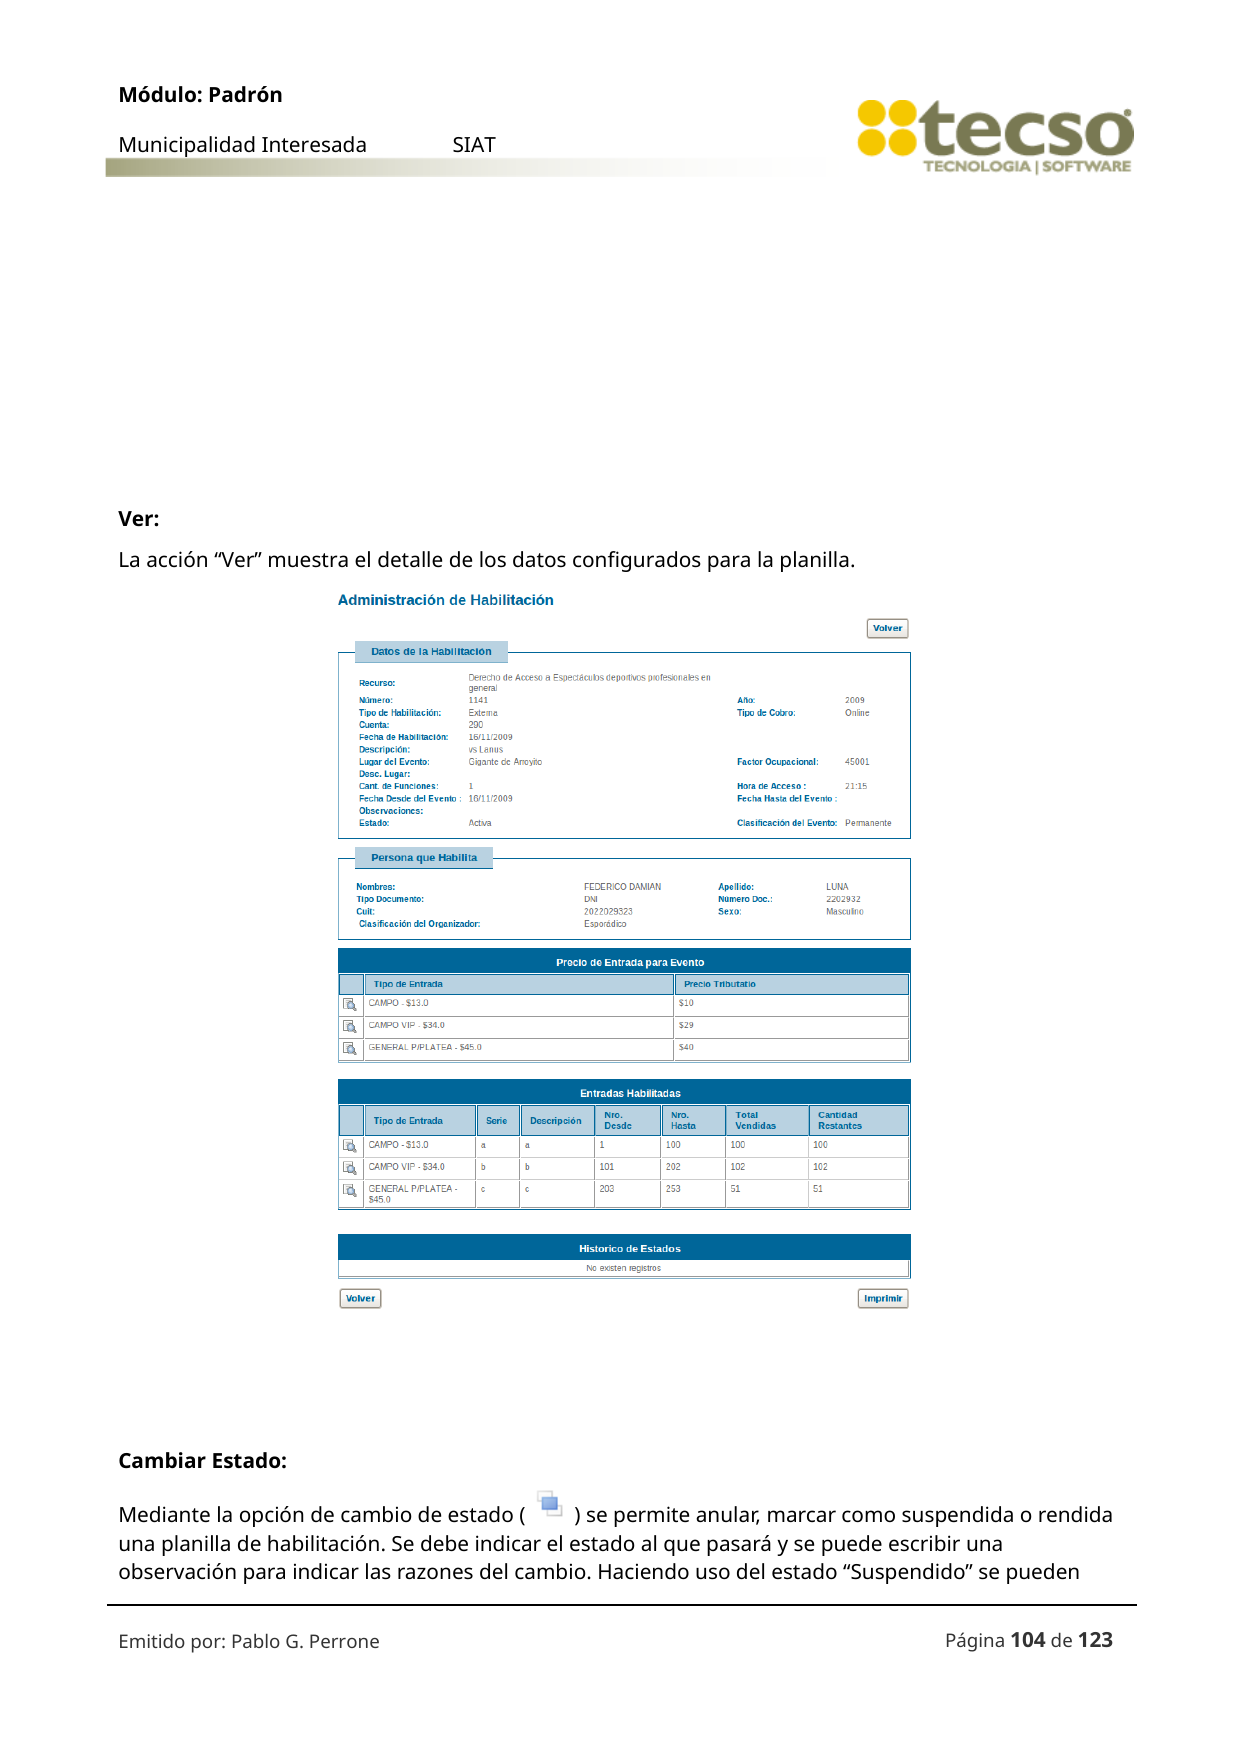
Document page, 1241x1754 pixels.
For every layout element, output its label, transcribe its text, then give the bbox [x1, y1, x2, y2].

text La acción “Ver” muestra el detalle de los datos configurados para la planilla. [118, 545, 1122, 574]
picture [105, 100, 1134, 177]
picture [320, 586, 921, 1310]
text Cambiar Estado: [118, 1446, 1122, 1474]
text Mediante la opción de cambio de estado ( ) se permite anular, marcar como suspendida o rendida una planilla de habilitación. Se debe indicar el estado al que pasará y se puede escribir una observación para indicar las razones del cambio. Haciendo uso del estado “Suspendido” se pueden [118, 1487, 1122, 1586]
text Ver: [118, 504, 1122, 533]
picture [531, 1487, 569, 1523]
